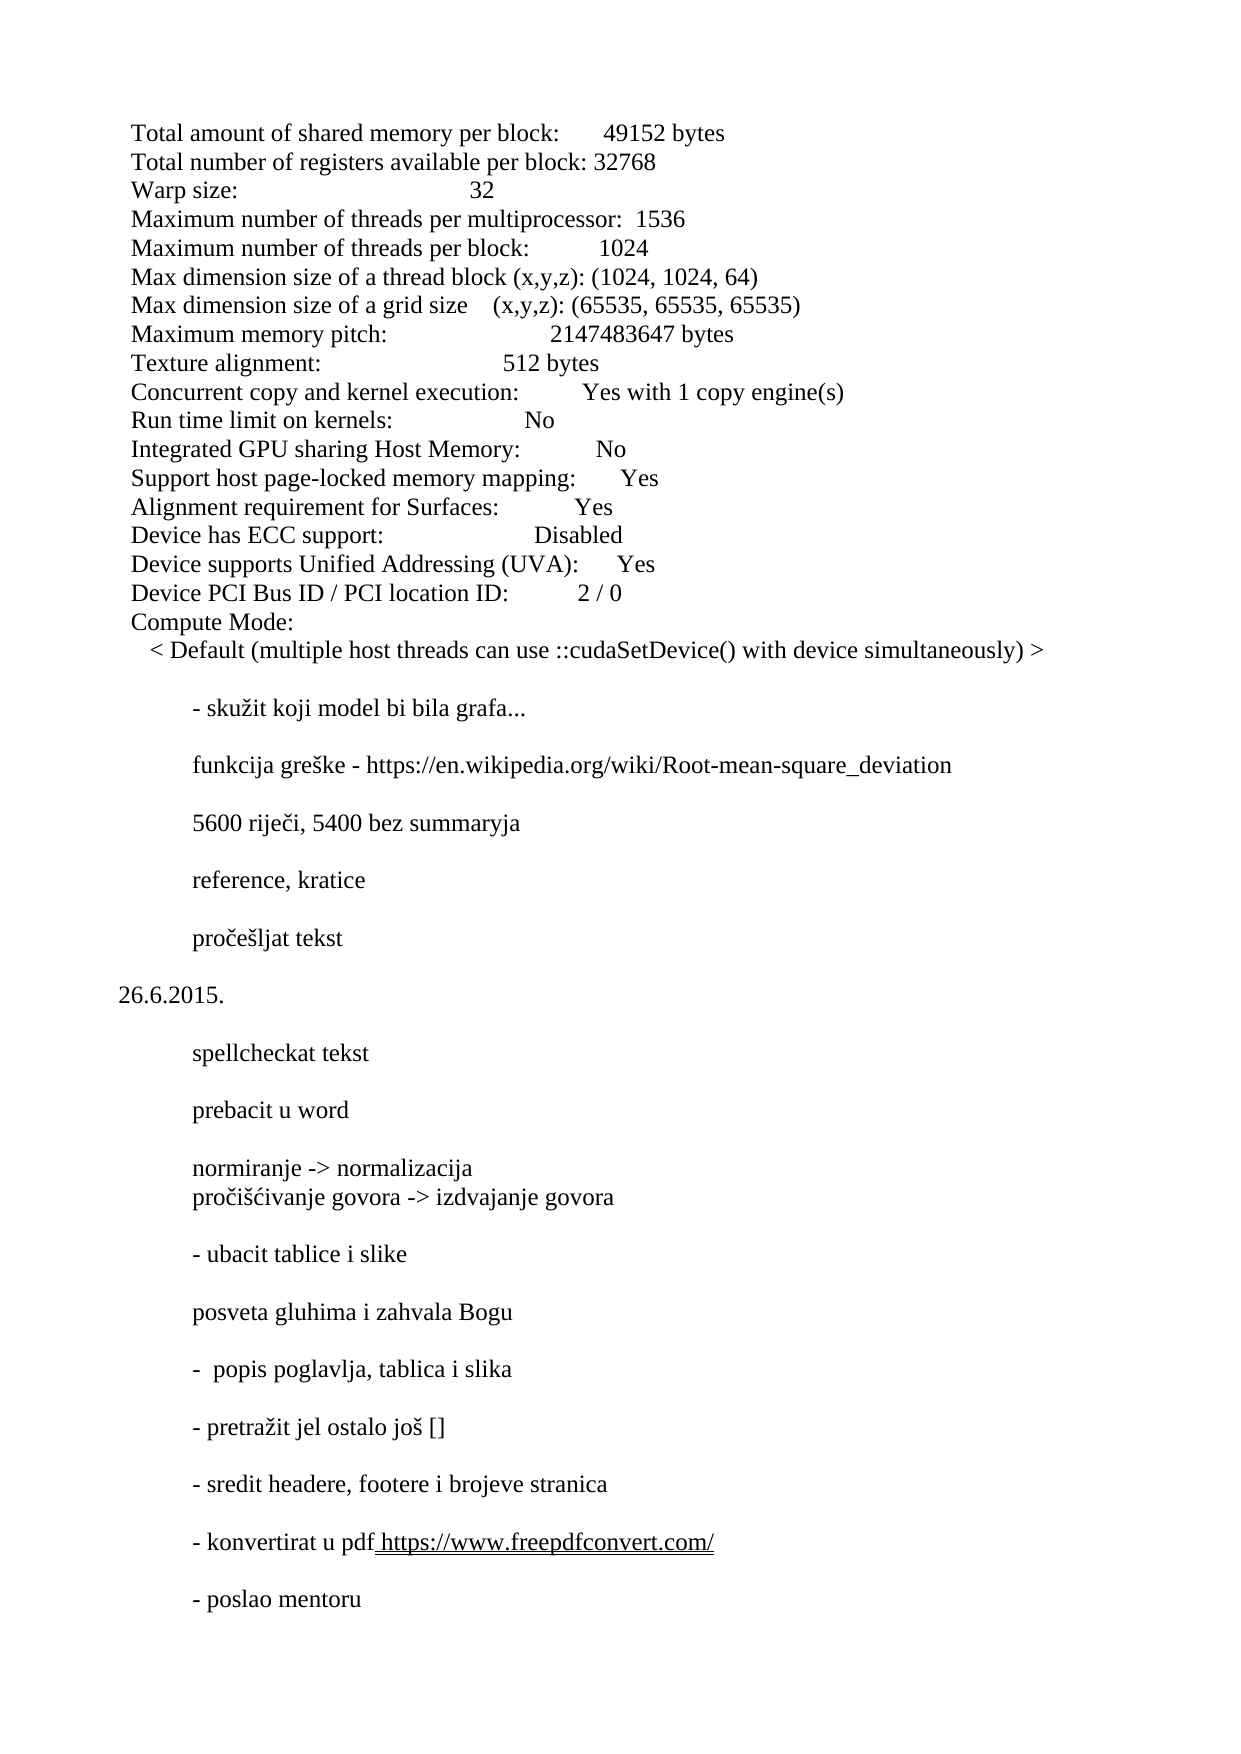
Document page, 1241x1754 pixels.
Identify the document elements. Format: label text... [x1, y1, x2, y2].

text 26.6.2015. [118, 981, 1122, 1009]
text Maximum memory pitch: 2147483647 bytes [118, 319, 1122, 348]
text - konvertirat u pdf https://www.freepdfconvert.com/ [118, 1527, 1122, 1556]
text Concurrent copy and kernel execution: Yes with 1 copy engine(s) [118, 377, 1122, 406]
text posveta gluhima i zahvala Bogu [118, 1297, 1122, 1326]
text Support host page-locked memory mapping: Yes [118, 463, 1122, 492]
text Device PCI Bus ID / PCI location ID: 2 / 0 [118, 578, 1122, 607]
text - skužit koji model bi bila grafa... [118, 693, 1122, 722]
text Maximum number of threads per block: 1024 [118, 233, 1122, 262]
text Texture alignment: 512 bytes [118, 348, 1122, 377]
text pročišćivanje govora -> izdvajanje govora [118, 1182, 1122, 1211]
text Integrated GPU sharing Host Memory: No [118, 434, 1122, 463]
text pročešljat tekst [118, 923, 1122, 952]
text - poslao mentoru [118, 1584, 1122, 1613]
text - popis poglavlja, tablica i slika [118, 1354, 1122, 1383]
text Alignment requirement for Surfaces: Yes [118, 492, 1122, 521]
text Warp size: 32 [118, 176, 1122, 204]
text Maximum number of threads per multiprocessor: 1536 [118, 204, 1122, 233]
text - sredit headere, footere i brojeve stranica [118, 1469, 1122, 1498]
text Max dimension size of a thread block (x,y,z): (1024, 1024, 64) [118, 262, 1122, 291]
text Device has ECC support: Disabled [118, 521, 1122, 549]
text Run time limit on kernels: No [118, 406, 1122, 434]
text < Default (multiple host threads can use ::cudaSetDevice() with device simultaneously) > [118, 636, 1122, 664]
text - ubacit tablice i slike [118, 1239, 1122, 1268]
text prebacit u word [118, 1096, 1122, 1124]
text Total amount of shared memory per block: 49152 bytes [118, 118, 1122, 147]
text Total number of registers available per block: 32768 [118, 147, 1122, 176]
text normiranje -> normalizacija [118, 1153, 1122, 1182]
text Max dimension size of a grid size (x,y,z): (65535, 65535, 65535) [118, 291, 1122, 319]
text spellcheckat tekst [118, 1038, 1122, 1067]
text Compute Mode: [118, 607, 1122, 636]
text - pretražit jel ostalo još [] [118, 1412, 1122, 1441]
text Device supports Unified Addressing (UVA): Yes [118, 549, 1122, 578]
text reference, kratice [118, 866, 1122, 894]
text funkcija greške - https://en.wikipedia.org/wiki/Root-mean-square_deviation [118, 751, 1122, 779]
text 5600 riječi, 5400 bez summaryja [118, 808, 1122, 837]
